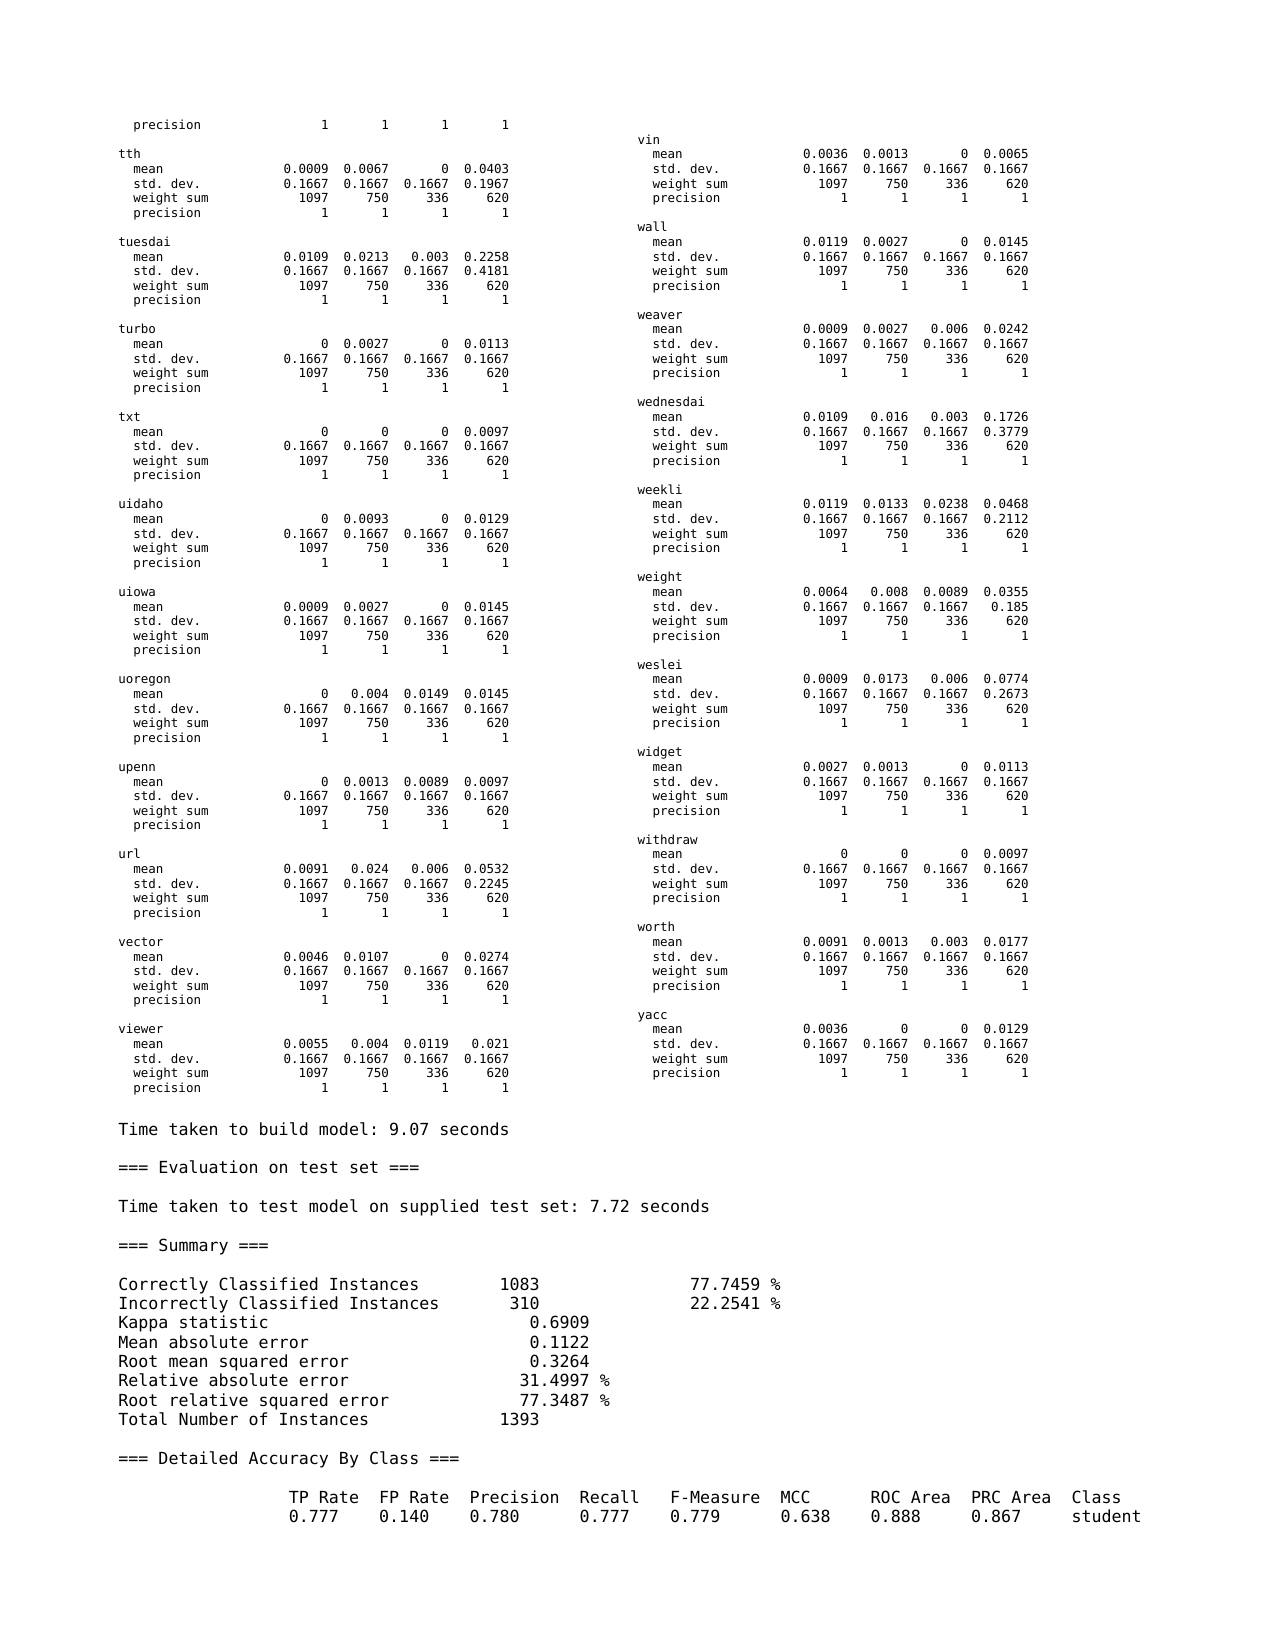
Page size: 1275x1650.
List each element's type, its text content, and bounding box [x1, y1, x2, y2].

text url [118, 847, 637, 862]
text weight sum 1097 750 336 620 [637, 264, 1157, 278]
text std. dev. 0.1667 0.1667 0.1667 0.1667 [637, 162, 1157, 176]
text mean 0 0.0027 0 0.0113 [118, 337, 637, 351]
text mean 0.0119 0.0027 0 0.0145 [637, 235, 1157, 249]
text std. dev. 0.1667 0.1667 0.1667 0.1667 [637, 1037, 1157, 1051]
text weight sum 1097 750 336 620 [118, 541, 637, 556]
text std. dev. 0.1667 0.1667 0.1667 0.1667 [118, 964, 637, 978]
text weight sum 1097 750 336 620 [637, 526, 1157, 541]
text mean 0.0036 0.0013 0 0.0065 [637, 147, 1157, 162]
text precision 1 1 1 1 [637, 366, 1157, 381]
text weight sum 1097 750 336 620 [637, 964, 1157, 978]
text weight sum 1097 750 336 620 [118, 366, 637, 381]
text weight sum 1097 750 336 620 [637, 876, 1157, 891]
text std. dev. 0.1667 0.1667 0.1667 0.1667 [637, 337, 1157, 351]
text wednesdai [637, 395, 1157, 410]
text precision 1 1 1 1 [637, 803, 1157, 818]
text mean 0.0064 0.008 0.0089 0.0355 [637, 585, 1157, 599]
text precision 1 1 1 1 [637, 716, 1157, 731]
text mean 0.0091 0.024 0.006 0.0532 [118, 862, 637, 876]
text mean 0 0 0 0.0097 [118, 424, 637, 439]
text weslei [637, 658, 1157, 672]
text upenn [118, 760, 637, 774]
text precision 1 1 1 1 [118, 1081, 637, 1095]
text weight sum 1097 750 336 620 [118, 278, 637, 293]
text Root relative squared error 77.3487 % [118, 1391, 1157, 1410]
text Total Number of Instances 1393 [118, 1410, 1157, 1429]
text mean 0.0109 0.016 0.003 0.1726 [637, 410, 1157, 424]
text std. dev. 0.1667 0.1667 0.1667 0.1967 [118, 176, 637, 191]
text precision 1 1 1 1 [118, 118, 637, 133]
text precision 1 1 1 1 [637, 1066, 1157, 1081]
text uiowa [118, 585, 637, 599]
text mean 0.0009 0.0027 0 0.0145 [118, 599, 637, 614]
text std. dev. 0.1667 0.1667 0.1667 0.185 [637, 599, 1157, 614]
text precision 1 1 1 1 [637, 978, 1157, 993]
text Root mean squared error 0.3264 [118, 1352, 1157, 1371]
text mean 0.0009 0.0173 0.006 0.0774 [637, 672, 1157, 687]
text mean 0.0036 0 0 0.0129 [637, 1022, 1157, 1037]
text Mean absolute error 0.1122 [118, 1333, 1157, 1352]
text mean 0.0046 0.0107 0 0.0274 [118, 949, 637, 964]
text weight sum 1097 750 336 620 [637, 701, 1157, 716]
text worth [637, 920, 1157, 935]
text Time taken to build model: 9.07 seconds [118, 1119, 1157, 1139]
text precision 1 1 1 1 [118, 643, 637, 658]
text precision 1 1 1 1 [118, 381, 637, 395]
text mean 0 0 0 0.0097 [637, 847, 1157, 862]
text std. dev. 0.1667 0.1667 0.1667 0.1667 [118, 439, 637, 453]
text precision 1 1 1 1 [118, 556, 637, 570]
text mean 0 0.0093 0 0.0129 [118, 512, 637, 526]
text tth [118, 147, 637, 162]
text Correctly Classified Instances 1083 77.7459 % [118, 1274, 1157, 1294]
text Kappa statistic 0.6909 [118, 1313, 1157, 1333]
text precision 1 1 1 1 [118, 206, 637, 220]
text turbo [118, 322, 637, 337]
text std. dev. 0.1667 0.1667 0.1667 0.1667 [637, 249, 1157, 264]
text std. dev. 0.1667 0.1667 0.1667 0.1667 [637, 862, 1157, 876]
text precision 1 1 1 1 [118, 731, 637, 745]
text weight sum 1097 750 336 620 [118, 803, 637, 818]
text weight sum 1097 750 336 620 [637, 176, 1157, 191]
text std. dev. 0.1667 0.1667 0.1667 0.1667 [637, 774, 1157, 789]
text precision 1 1 1 1 [637, 453, 1157, 468]
text Relative absolute error 31.4997 % [118, 1371, 1157, 1391]
text mean 0 0.0013 0.0089 0.0097 [118, 774, 637, 789]
text precision 1 1 1 1 [118, 906, 637, 920]
text weight sum 1097 750 336 620 [118, 191, 637, 206]
text precision 1 1 1 1 [637, 628, 1157, 643]
text weaver [637, 308, 1157, 322]
text Incorrectly Classified Instances 310 22.2541 % [118, 1294, 1157, 1313]
text weight sum 1097 750 336 620 [118, 453, 637, 468]
text mean 0.0055 0.004 0.0119 0.021 [118, 1037, 637, 1051]
text mean 0.0027 0.0013 0 0.0113 [637, 760, 1157, 774]
text weight sum 1097 750 336 620 [637, 351, 1157, 366]
text weight sum 1097 750 336 620 [637, 1051, 1157, 1066]
text === Detailed Accuracy By Class === [118, 1449, 1157, 1468]
text vector [118, 935, 637, 949]
text precision 1 1 1 1 [637, 891, 1157, 906]
text weight [637, 570, 1157, 585]
text withdraw [637, 833, 1157, 847]
text mean 0.0091 0.0013 0.003 0.0177 [637, 935, 1157, 949]
text mean 0.0109 0.0213 0.003 0.2258 [118, 249, 637, 264]
text std. dev. 0.1667 0.1667 0.1667 0.1667 [118, 1051, 637, 1066]
text precision 1 1 1 1 [118, 468, 637, 483]
text mean 0.0009 0.0027 0.006 0.0242 [637, 322, 1157, 337]
text widget [637, 745, 1157, 760]
text std. dev. 0.1667 0.1667 0.1667 0.1667 [118, 701, 637, 716]
text mean 0 0.004 0.0149 0.0145 [118, 687, 637, 701]
text vin [637, 133, 1157, 147]
text std. dev. 0.1667 0.1667 0.1667 0.1667 [637, 949, 1157, 964]
text === Evaluation on test set === [118, 1158, 1157, 1178]
text weekli [637, 483, 1157, 497]
text std. dev. 0.1667 0.1667 0.1667 0.3779 [637, 424, 1157, 439]
text precision 1 1 1 1 [118, 818, 637, 833]
text std. dev. 0.1667 0.1667 0.1667 0.1667 [118, 351, 637, 366]
text 0.777 0.140 0.780 0.777 0.779 0.638 0.888 0.867 student [118, 1507, 1157, 1526]
text weight sum 1097 750 336 620 [118, 891, 637, 906]
text txt [118, 410, 637, 424]
text precision 1 1 1 1 [637, 541, 1157, 556]
text std. dev. 0.1667 0.1667 0.1667 0.2245 [118, 876, 637, 891]
text tuesdai [118, 235, 637, 249]
text std. dev. 0.1667 0.1667 0.1667 0.1667 [118, 526, 637, 541]
text uidaho [118, 497, 637, 512]
text weight sum 1097 750 336 620 [118, 716, 637, 731]
text weight sum 1097 750 336 620 [637, 789, 1157, 803]
text precision 1 1 1 1 [637, 278, 1157, 293]
text std. dev. 0.1667 0.1667 0.1667 0.4181 [118, 264, 637, 278]
text uoregon [118, 672, 637, 687]
text Time taken to test model on supplied test set: 7.72 seconds [118, 1197, 1157, 1216]
text weight sum 1097 750 336 620 [118, 628, 637, 643]
text precision 1 1 1 1 [637, 191, 1157, 206]
text weight sum 1097 750 336 620 [118, 1066, 637, 1081]
text precision 1 1 1 1 [118, 993, 637, 1008]
text weight sum 1097 750 336 620 [637, 439, 1157, 453]
text weight sum 1097 750 336 620 [637, 614, 1157, 628]
text std. dev. 0.1667 0.1667 0.1667 0.2112 [637, 512, 1157, 526]
text === Summary === [118, 1236, 1157, 1255]
text std. dev. 0.1667 0.1667 0.1667 0.2673 [637, 687, 1157, 701]
text std. dev. 0.1667 0.1667 0.1667 0.1667 [118, 614, 637, 628]
text std. dev. 0.1667 0.1667 0.1667 0.1667 [118, 789, 637, 803]
text yacc [637, 1008, 1157, 1022]
text mean 0.0009 0.0067 0 0.0403 [118, 162, 637, 176]
text mean 0.0119 0.0133 0.0238 0.0468 [637, 497, 1157, 512]
text precision 1 1 1 1 [118, 293, 637, 308]
text viewer [118, 1022, 637, 1037]
text wall [637, 220, 1157, 235]
text TP Rate FP Rate Precision Recall F-Measure MCC ROC Area PRC Area Class [118, 1488, 1157, 1507]
text weight sum 1097 750 336 620 [118, 978, 637, 993]
